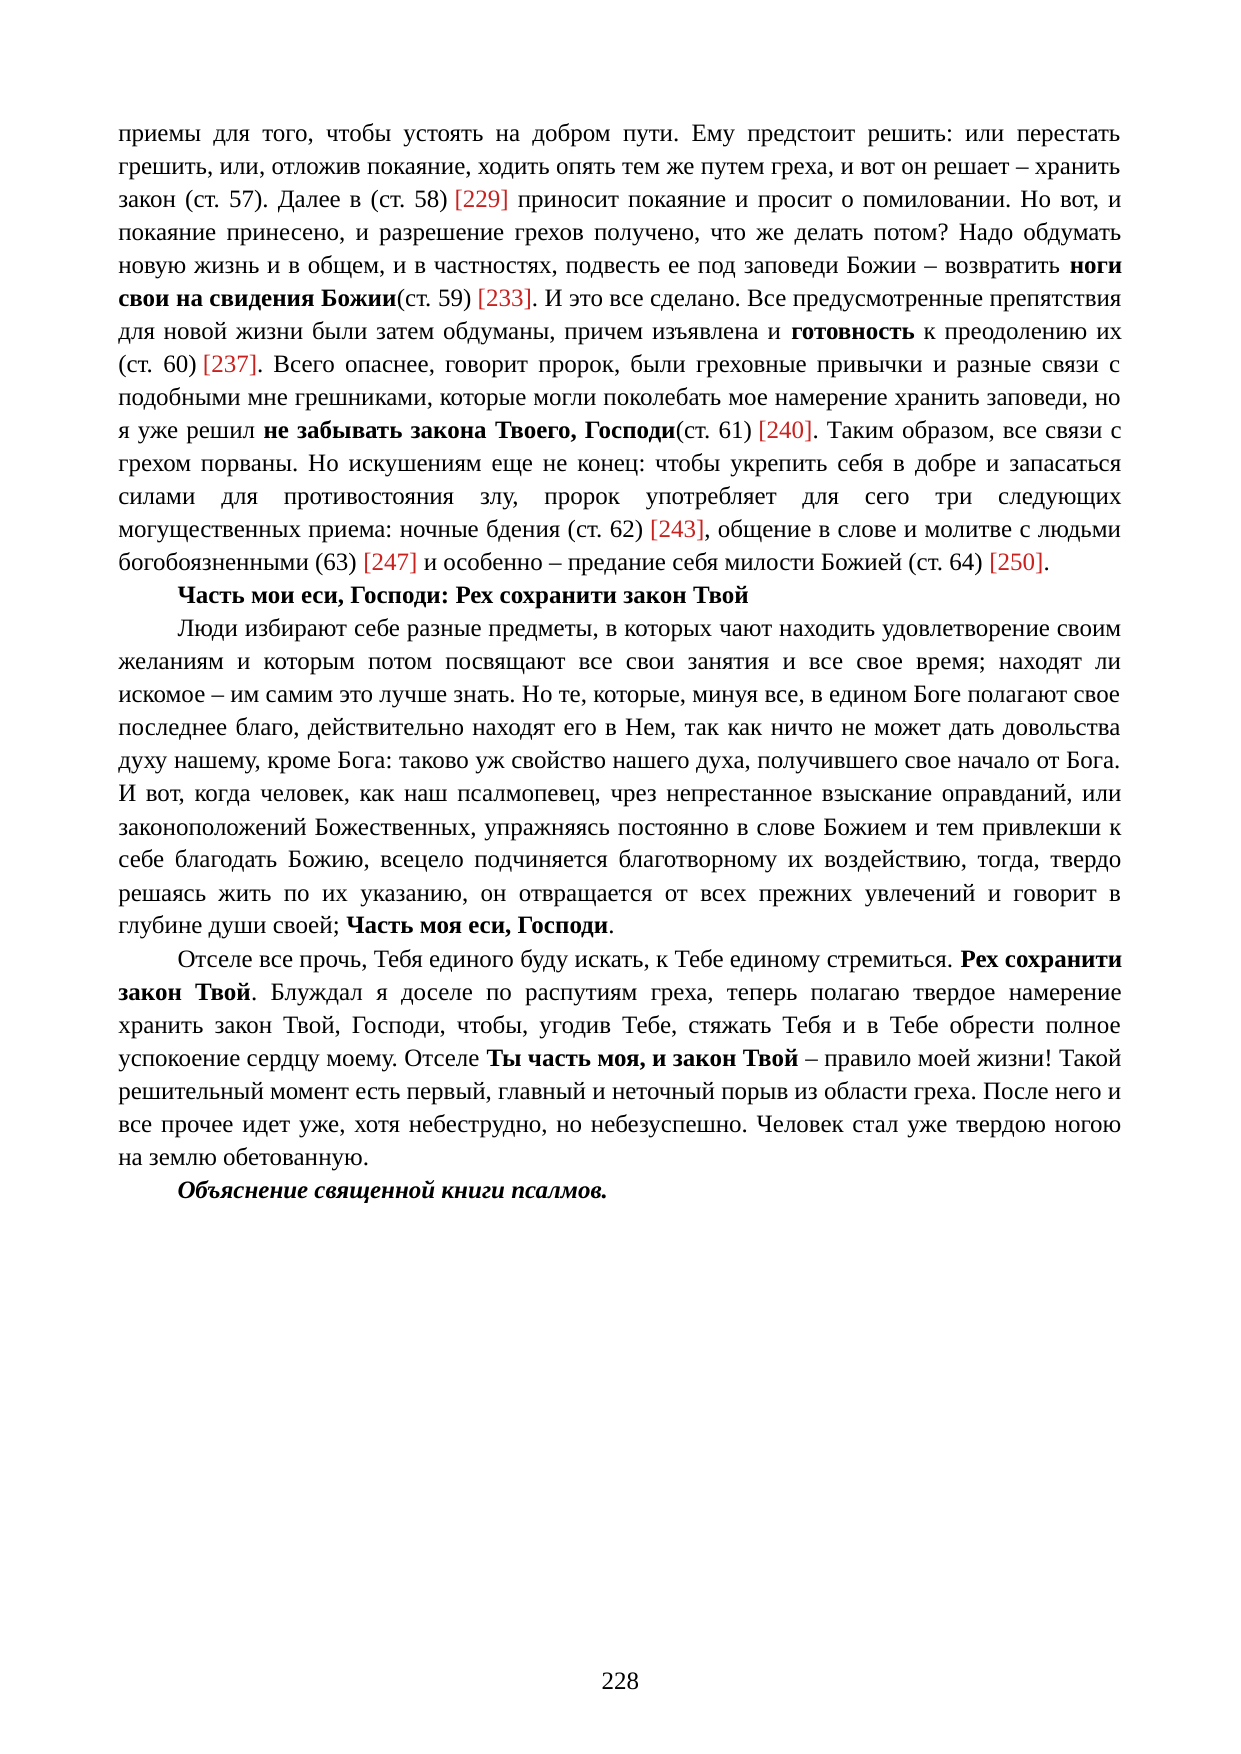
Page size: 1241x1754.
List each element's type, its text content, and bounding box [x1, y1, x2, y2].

text приемы для того, чтобы устоять на добром пути. Ему предстоит решить: или перестать грешить, или, отложив покаяние, ходить опять тем же путем греха, и вот он решает – хранить закон (ст. 57). Далее в (ст. 58) [229] приносит покаяние и просит о помиловании. Но вот, и покаяние принесено, и разрешение грехов получено, что же делать потом? Надо обдумать новую жизнь и в общем, и в частностях, подвесть ее под заповеди Божии – возвратить ноги свои на свидения Божии(ст. 59) [233]. И это все сделано. Все предусмотренные препятствия для новой жизни были затем обдуманы, причем изъявлена и готовность к преодолению их (ст. 60) [237]. Всего опаснее, говорит пророк, были греховные привычки и разные связи с подобными мне грешниками, которые могли поколебать мое намерение хранить заповеди, но я уже решил не забывать закона Твоего, Господи(ст. 61) [240]. Таким образом, все связи с грехом порваны. Но искушениям еще не конец: чтобы укрепить себя в добре и запасаться силами для противостояния злу, пророк употребляет для сего три следующих могущественных приема: ночные бдения (ст. 62) [243], общение в слове и молитве с людьми богобоязненными (63) [247] и особенно – предание себя милости Божией (ст. 64) [250]. [118, 118, 1122, 576]
text Часть мои еси, Господи: Рех сохранити закон Твой [118, 580, 1122, 609]
text Отселе все прочь, Тебя единого буду искать, к Тебе единому стремиться. Рех сохранити закон Твой. Блуждал я доселе по распутиям греха, теперь полагаю твердое намерение хранить закон Твой, Господи, чтобы, угодив Тебе, стяжать Тебя и в Тебе обрести полное успокоение сердцу моему. Отселе Ты часть моя, и закон Твой – правило моей жизни! Такой решительный момент есть первый, главный и неточный порыв из области греха. После него и все прочее идет уже, хотя небеструдно, но небезуспешно. Человек стал уже твердою ногою на землю обетованную. [118, 944, 1122, 1171]
text Люди избирают себе разные предметы, в которых чают находить удовлетворение своим желаниям и которым потом посвящают все свои занятия и все свое время; находят ли искомое – им самим это лучше знать. Но те, которые, минуя все, в едином Боге полагают свое последнее благо, действительно находят его в Нем, так как ничто не может дать довольства духу нашему, кроме Бога: таково уж свойство нашего духа, получившего свое начало от Бога. И вот, когда человек, как наш псалмопевец, чрез непрестанное взыскание оправданий, или законоположений Божественных, упражняясь постоянно в слове Божием и тем привлекши к себе благодать Божию, всецело подчиняется благотворному их воздействию, тогда, твердо решаясь жить по их указанию, он отвращается от всех прежних увлечений и говорит в глубине души своей; Часть моя еси, Господи. [118, 613, 1122, 939]
text Объяснение священной книги псалмов. [118, 1175, 1122, 1203]
